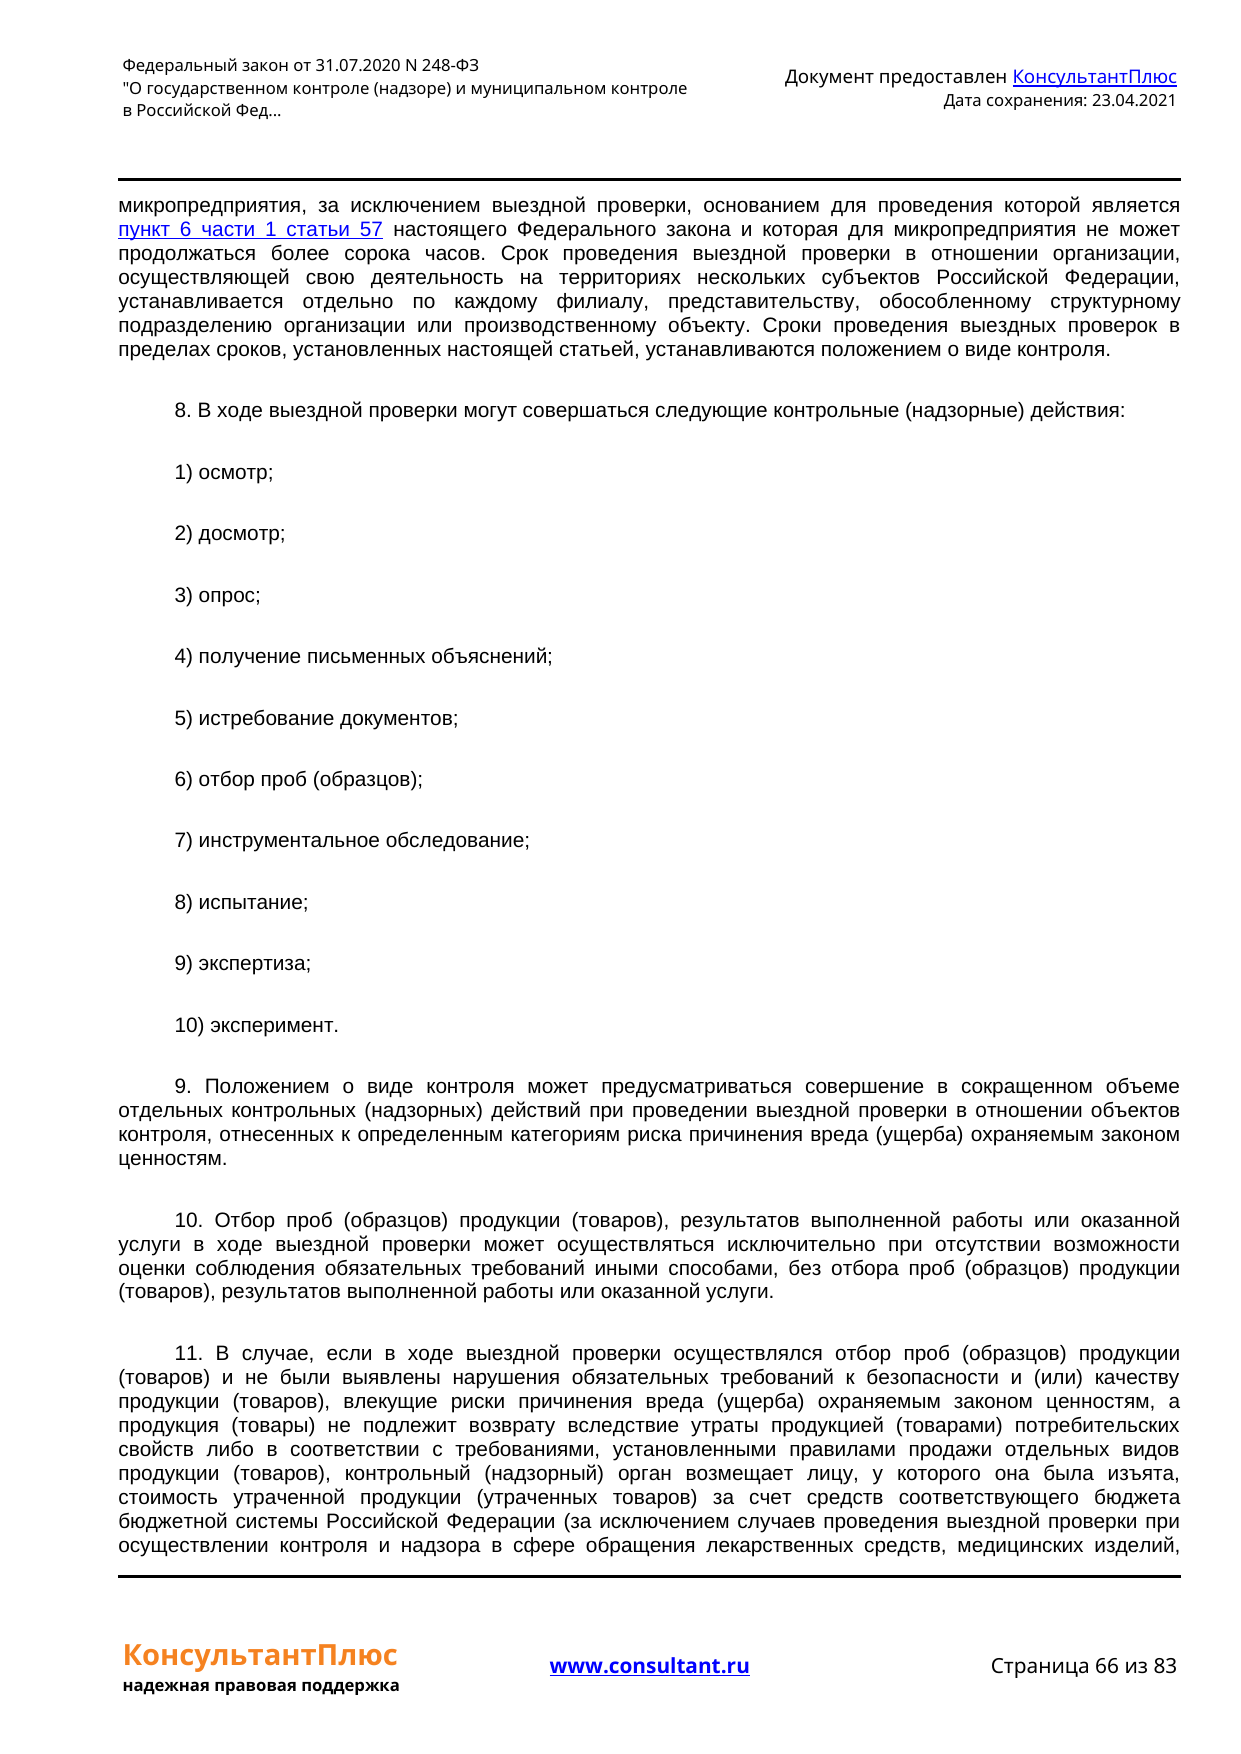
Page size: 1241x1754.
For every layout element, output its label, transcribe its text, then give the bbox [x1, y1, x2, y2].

text 8) испытание; [118, 890, 1181, 914]
text 7) инструментальное обследование; [118, 828, 1181, 852]
text 2) досмотр; [118, 521, 1181, 545]
text 5) истребование документов; [118, 705, 1181, 729]
text 4) получение письменных объяснений; [118, 644, 1181, 668]
text 1) осмотр; [118, 459, 1181, 483]
text 3) опрос; [118, 582, 1181, 606]
text 10. Отбор проб (образцов) продукции (товаров), результатов выполненной работы или оказанной услуги в ходе выездной проверки может осуществляться исключительно при отсутствии возможности оценки соблюдения обязательных требований иными способами, без отбора проб (образцов) продукции (товаров), результатов выполненной работы или оказанной услуги. [118, 1207, 1181, 1303]
text 8. В ходе выездной проверки могут совершаться следующие контрольные (надзорные) действия: [118, 398, 1181, 422]
text 9) экспертиза; [118, 951, 1181, 975]
text 6) отбор проб (образцов); [118, 767, 1181, 791]
text 10) эксперимент. [118, 1013, 1181, 1037]
text 9. Положением о виде контроля может предусматриваться совершение в сокращенном объеме отдельных контрольных (надзорных) действий при проведении выездной проверки в отношении объектов контроля, отнесенных к определенным категориям риска причинения вреда (ущерба) охраняемым законом ценностям. [118, 1074, 1181, 1170]
text 11. В случае, если в ходе выездной проверки осуществлялся отбор проб (образцов) продукции (товаров) и не были выявлены нарушения обязательных требований к безопасности и (или) качеству продукции (товаров), влекущие риски причинения вреда (ущерба) охраняемым законом ценностям, а продукция (товары) не подлежит возврату вследствие утраты продукцией (товарами) потребительских свойств либо в соответствии с требованиями, установленными правилами продажи отдельных видов продукции (товаров), контрольный (надзорный) орган возмещает лицу, у которого она была изъята, стоимость утраченной продукции (утраченных товаров) за счет средств соответствующего бюджета бюджетной системы Российской Федерации (за исключением случаев проведения выездной проверки при осуществлении контроля и надзора в сфере обращения лекарственных средств, медицинских изделий, [118, 1341, 1181, 1556]
text микропредприятия, за исключением выездной проверки, основанием для проведения которой является пункт 6 части 1 статьи 57 настоящего Федерального закона и которая для микропредприятия не может продолжаться более сорока часов. Срок проведения выездной проверки в отношении организации, осуществляющей свою деятельность на территориях нескольких субъектов Российской Федерации, устанавливается отдельно по каждому филиалу, представительству, обособленному структурному подразделению организации или производственному объекту. Сроки проведения выездных проверок в пределах сроков, установленных настоящей статьей, устанавливаются положением о виде контроля. [118, 193, 1181, 361]
